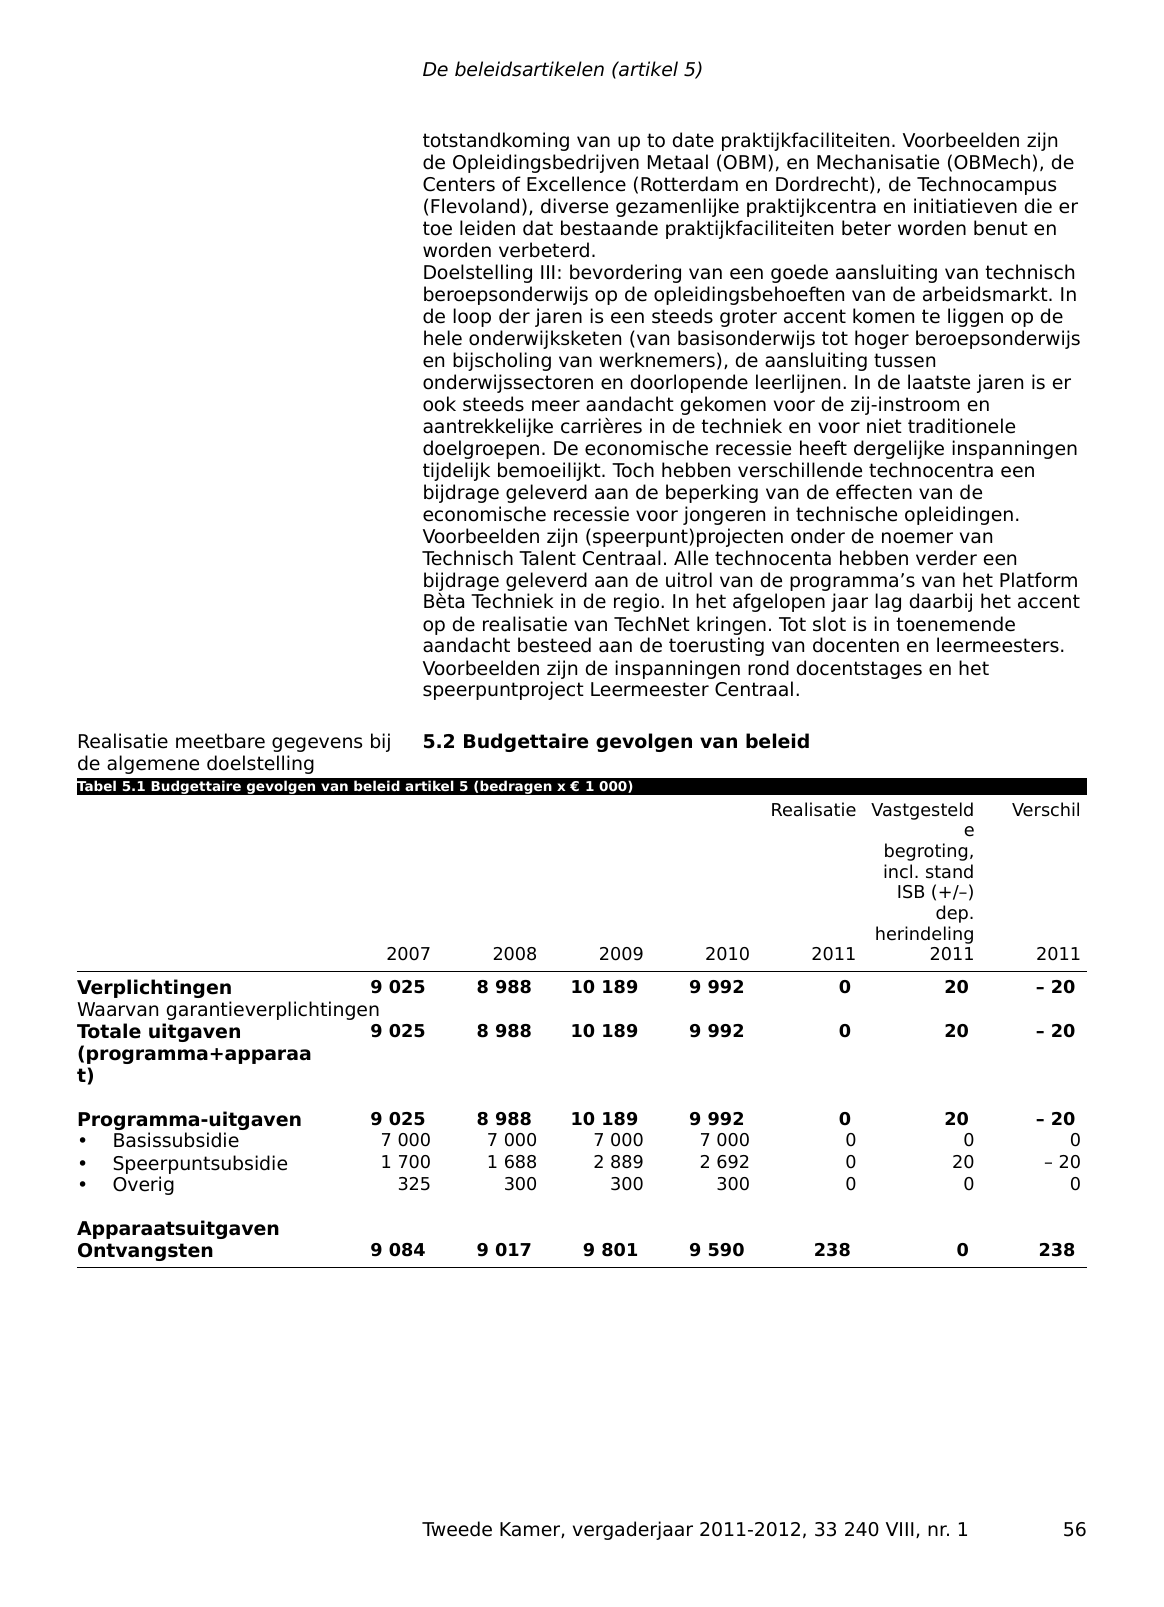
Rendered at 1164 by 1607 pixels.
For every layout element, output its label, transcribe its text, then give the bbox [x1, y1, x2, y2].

table_cell [650, 1086, 756, 1108]
table_cell 0 [862, 1130, 980, 1152]
table_cell [77, 944, 106, 971]
table_cell 0 [756, 1109, 862, 1130]
table_cell 1 700 [319, 1153, 437, 1174]
table_cell 0 [862, 1174, 980, 1196]
table_cell 9 992 [650, 1109, 756, 1130]
table_cell 2011 [980, 944, 1087, 971]
table_cell [543, 1086, 649, 1108]
text Realisatie meetbare gegevens bij de algemene doelstelling [77, 731, 399, 775]
table_cell [543, 795, 649, 944]
table_cell Overig [106, 1174, 319, 1196]
table_cell Waarvan garantieverplichtingen [77, 999, 437, 1021]
table_cell 20 [862, 972, 980, 998]
table_cell • [77, 1153, 106, 1174]
table_cell 7 000 [543, 1130, 649, 1152]
table_cell [650, 999, 756, 1021]
table_cell 8 988 [437, 1021, 543, 1086]
table_cell Verplichtingen [77, 972, 319, 998]
table_cell 9 025 [319, 1021, 437, 1086]
table_cell 300 [650, 1174, 756, 1196]
table_cell 2011 [862, 944, 980, 971]
table_cell • [77, 1174, 106, 1196]
table_cell 9 801 [543, 1240, 649, 1267]
table_cell [980, 1196, 1087, 1218]
table_cell [437, 999, 543, 1021]
table_cell 9 025 [319, 1109, 437, 1130]
table_cell [319, 1086, 437, 1108]
table_cell [437, 1218, 543, 1240]
table_cell Vastgestelde begroting, incl. stand ISB (+/–) dep. herindeling [862, 795, 980, 944]
table_cell [980, 1218, 1087, 1240]
table_header Tabel 5.1 Budgettaire gevolgen van beleid artikel 5 (bedragen x € 1 000) [77, 778, 1087, 794]
table_cell 9 084 [319, 1240, 437, 1267]
table_cell Apparaatsuitgaven [77, 1218, 319, 1240]
table_cell 300 [437, 1174, 543, 1196]
subtitle 5.2 Budgettaire gevolgen van beleid [422, 731, 1087, 753]
table_cell [319, 1196, 437, 1218]
table_cell 0 [756, 1174, 862, 1196]
table_cell 10 189 [543, 1021, 649, 1086]
table_cell [319, 795, 437, 944]
table_cell – 20 [980, 1109, 1087, 1130]
table_cell 1 688 [437, 1153, 543, 1174]
table_cell [862, 1196, 980, 1218]
table_cell [980, 1086, 1087, 1108]
table_cell Basissubsidie [106, 1130, 319, 1152]
table_cell [437, 1086, 543, 1108]
text totstandkoming van up to date praktijkfaciliteiten. Voorbeelden zijn de Opleidingsbedrijven Metaal (OBM), en Mechanisatie (OBMech), de Centers of Excellence (Rotterdam en Dordrecht), de Technocampus (Flevoland), diverse gezamenlijke praktijkcentra en initiatieven die er toe leiden dat bestaande praktijkfaciliteiten beter worden benut en worden verbeterd. [422, 130, 1087, 262]
table_cell [756, 999, 862, 1021]
table_cell [756, 1218, 862, 1240]
table_cell 2009 [543, 944, 649, 971]
table_cell 9 992 [650, 1021, 756, 1086]
table_cell [437, 795, 543, 944]
table_cell 325 [319, 1174, 437, 1196]
table_cell [437, 1196, 543, 1218]
table_cell [862, 1086, 980, 1108]
table_cell 9 017 [437, 1240, 543, 1267]
table_cell 9 590 [650, 1240, 756, 1267]
table_cell – 20 [980, 972, 1087, 998]
table_cell 0 [980, 1174, 1087, 1196]
table_cell Programma-uitgaven [77, 1109, 319, 1130]
table_cell Ontvangsten [77, 1240, 319, 1267]
table_cell – 20 [980, 1021, 1087, 1086]
table_cell [980, 999, 1087, 1021]
table_cell [862, 1218, 980, 1240]
table_cell 9 025 [319, 972, 437, 998]
table_cell • [77, 1130, 106, 1152]
table_cell 0 [980, 1130, 1087, 1152]
table_cell 20 [862, 1153, 980, 1174]
table_cell 9 992 [650, 972, 756, 998]
table_cell [650, 795, 756, 944]
table_cell 0 [756, 972, 862, 998]
table_cell 238 [980, 1240, 1087, 1267]
table_cell – 20 [980, 1153, 1087, 1174]
table_cell [543, 1218, 649, 1240]
table_cell 2 889 [543, 1153, 649, 1174]
table_cell 8 988 [437, 1109, 543, 1130]
table_cell 0 [862, 1240, 980, 1267]
table_cell Realisatie [756, 795, 862, 944]
table_cell 7 000 [437, 1130, 543, 1152]
table_cell 7 000 [650, 1130, 756, 1152]
table_cell 7 000 [319, 1130, 437, 1152]
table_cell 2008 [437, 944, 543, 971]
table_cell [650, 1218, 756, 1240]
table_cell 2011 [756, 944, 862, 971]
text Doelstelling III: bevordering van een goede aansluiting van technisch beroepsonderwijs op de opleidingsbehoeften van de arbeidsmarkt. In de loop der jaren is een steeds groter accent komen te liggen op de hele onderwijksketen (van basisonderwijs tot hoger beroepsonderwijs en bijscholing van werknemers), de aansluiting tussen onderwijssectoren en doorlopende leerlijnen. In de laatste jaren is er ook steeds meer aandacht gekomen voor de zij-instroom en aantrekkelijke carrières in de techniek en voor niet traditionele doelgroepen. De economische recessie heeft dergelijke inspanningen tijdelijk bemoeilijkt. Toch hebben verschillende technocentra een bijdrage geleverd aan de beperking van de effecten van de economische recessie voor jongeren in technische opleidingen. Voorbeelden zijn (speerpunt)projecten onder de noemer van Technisch Talent Centraal. Alle technocenta hebben verder een bijdrage geleverd aan de uitrol van de programma’s van het Platform Bèta Techniek in de regio. In het afgelopen jaar lag daarbij het accent op de realisatie van TechNet kringen. Tot slot is in toenemende aandacht besteed aan de toerusting van docenten en leermeesters. Voorbeelden zijn de inspanningen rond docentstages en het speerpuntproject Leermeester Centraal. [422, 262, 1087, 701]
table_cell [319, 1218, 437, 1240]
table_cell [106, 1086, 319, 1108]
table_cell 2010 [650, 944, 756, 971]
table_cell [77, 1086, 106, 1108]
table_cell [106, 944, 319, 971]
table_cell Speerpuntsubsidie [106, 1153, 319, 1174]
table_cell Verschil [980, 795, 1087, 944]
table_cell 2007 [319, 944, 437, 971]
table_cell [862, 999, 980, 1021]
table_cell Totale uitgaven (programma+apparaat) [77, 1021, 319, 1086]
table_cell 10 189 [543, 1109, 649, 1130]
table_cell [106, 1196, 319, 1218]
table_cell [756, 1196, 862, 1218]
table_cell 20 [862, 1109, 980, 1130]
table_cell 0 [756, 1021, 862, 1086]
table_cell 2 692 [650, 1153, 756, 1174]
table_cell 238 [756, 1240, 862, 1267]
table_cell [77, 1196, 106, 1218]
table_cell 10 189 [543, 972, 649, 998]
table_cell 0 [756, 1130, 862, 1152]
table_cell [756, 1086, 862, 1108]
table_cell [543, 999, 649, 1021]
table_cell [77, 795, 106, 944]
table_cell [650, 1196, 756, 1218]
table_cell 8 988 [437, 972, 543, 998]
table_cell 0 [756, 1153, 862, 1174]
table_cell 20 [862, 1021, 980, 1086]
table_cell [106, 795, 319, 944]
table_cell 300 [543, 1174, 649, 1196]
table_cell [543, 1196, 649, 1218]
